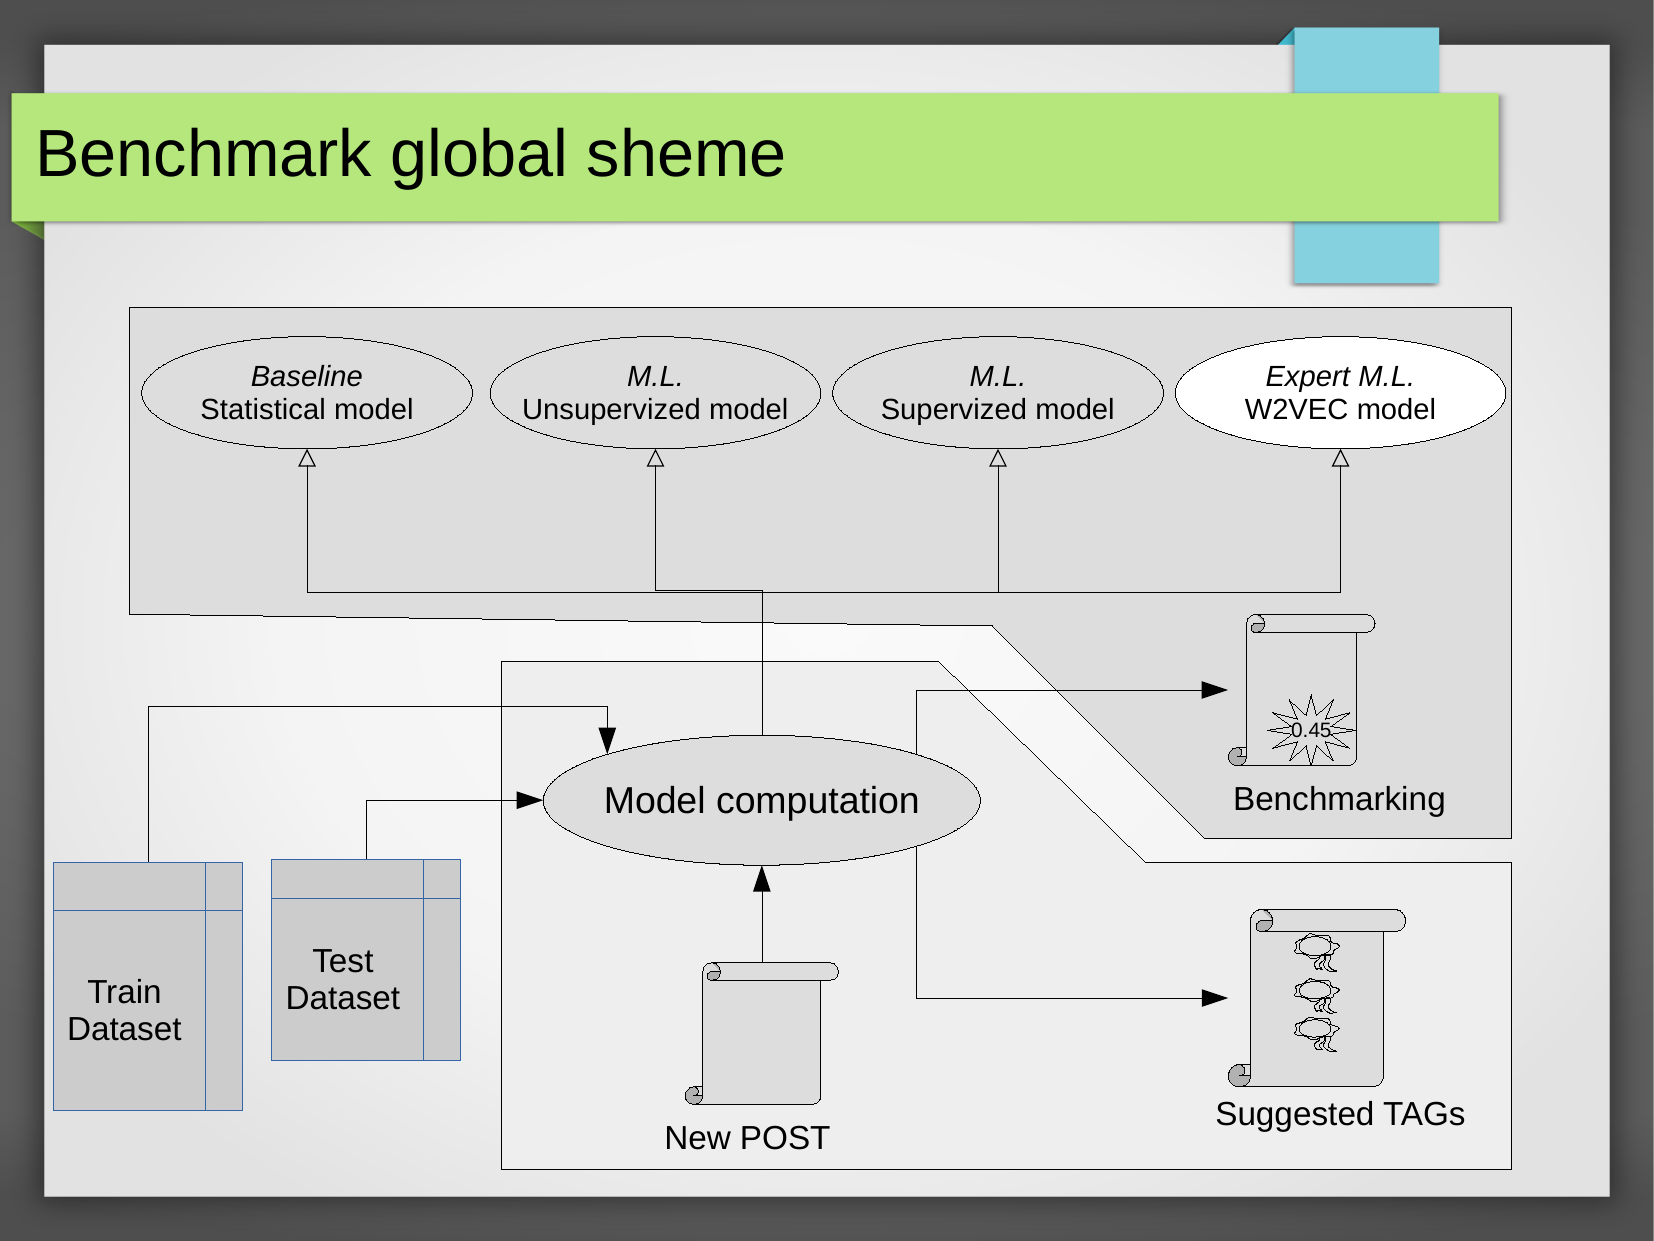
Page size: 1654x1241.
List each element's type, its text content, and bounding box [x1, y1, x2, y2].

title Benchmark global sheme [35, 69, 1589, 238]
picture [0, 0, 1654, 1241]
text_box Test Dataset [271, 859, 461, 1061]
text_box Train Dataset [53, 862, 243, 1111]
text_box Benchmarking [1218, 767, 1481, 825]
text_box [301, 454, 313, 465]
text_box [1335, 453, 1346, 465]
text_box [992, 454, 1004, 465]
text_box Baseline Statistical model [141, 336, 473, 449]
text_box [501, 707, 607, 800]
text_box New POST [649, 1106, 867, 1164]
text_box [650, 453, 661, 465]
text_box Suggested TAGs [1200, 1082, 1512, 1140]
text_box Expert M.L. W2VEC model [1175, 336, 1506, 449]
text_box [501, 661, 762, 753]
text_box 0.45 [1267, 694, 1356, 766]
text_box [763, 661, 969, 753]
text_box [129, 307, 1512, 839]
text_box [501, 691, 1512, 1170]
text_box M.L. Unsupervized model [490, 336, 821, 449]
text_box Model computation [543, 735, 981, 866]
text_box M.L. Supervized model [832, 336, 1164, 449]
